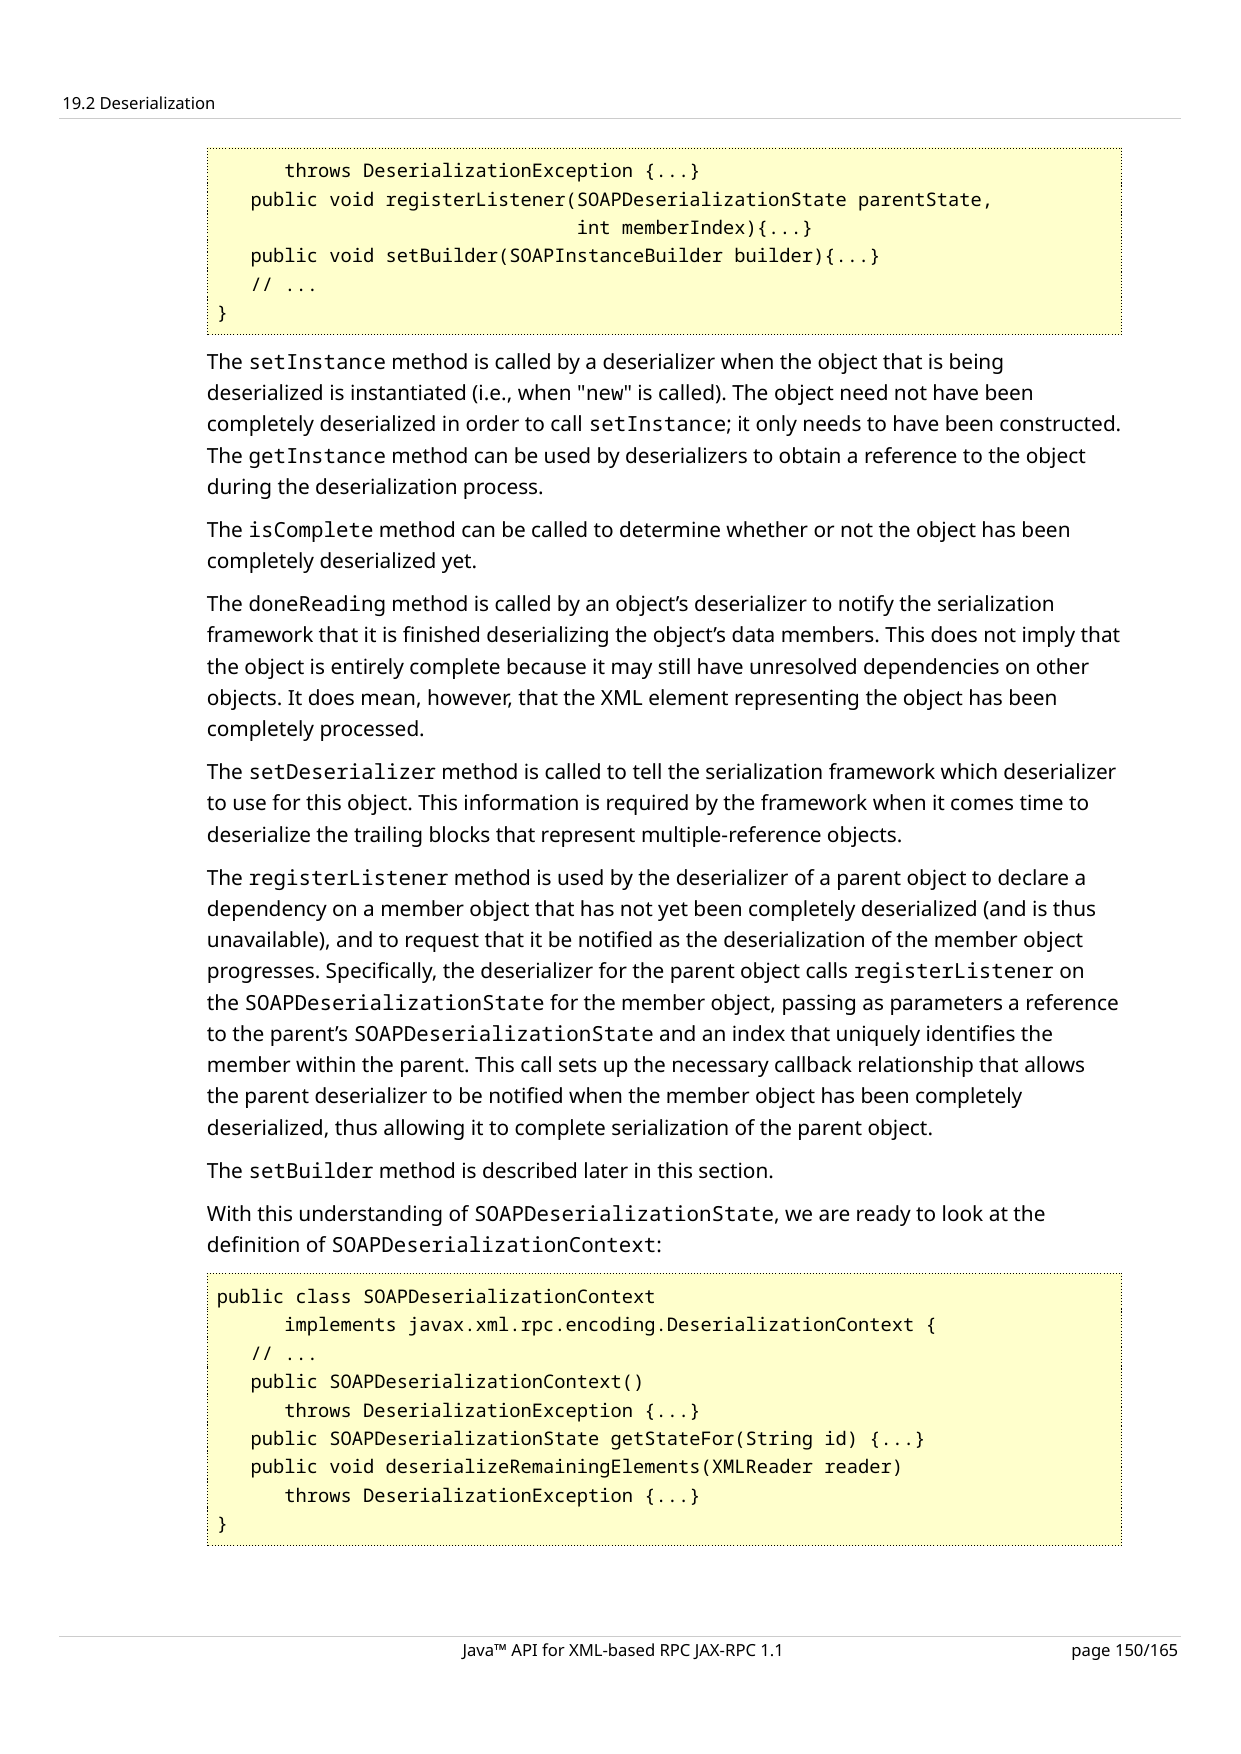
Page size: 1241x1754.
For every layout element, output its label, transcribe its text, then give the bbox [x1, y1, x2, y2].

text The doneReading method is called by an object’s deserializer to notify the serialization framework that it is finished deserializing the object’s data members. This does not imply that the object is entirely complete because it may still have unresolved dependencies on other objects. It does mean, however, that the XML element representing the object has been completely processed. [207, 589, 1122, 743]
text With this understanding of SOAPDeserializationState, we are ready to look at the definition of SOAPDeserializationContext: [207, 1199, 1122, 1258]
list throws DeserializationException {...} [207, 1387, 1122, 1415]
list implements javax.xml.rpc.encoding.DeserializationContext { [207, 1302, 1122, 1330]
text The registerListener method is used by the deserializer of a parent object to declare a dependency on a member object that has not yet been completely deserialized (and is thus unavailable), and to request that it be notified as the deserialization of the member object progresses. Specifically, the deserializer for the parent object calls registerListener on the SOAPDeserializationState for the member object, passing as parameters a reference to the parent’s SOAPDeserializationState and an index that uniquely identifies the member within the parent. This call sets up the necessary callback relationship that allows the parent deserializer to be notified when the member object has been completely deserialized, thus allowing it to complete serialization of the parent object. [207, 863, 1122, 1141]
list public SOAPDeserializationContext() [207, 1358, 1122, 1387]
list public void deserializeRemainingElements(XMLReader reader) [207, 1444, 1122, 1472]
list // ... [207, 1330, 1122, 1358]
list } [207, 290, 1122, 335]
list int memberIndex){...} [207, 204, 1122, 233]
list public class SOAPDeserializationContext [207, 1273, 1122, 1302]
list public void registerListener(SOAPDeserializationState parentState, [207, 176, 1122, 204]
list } [207, 1501, 1122, 1546]
list // ... [207, 261, 1122, 290]
list public void setBuilder(SOAPInstanceBuilder builder){...} [207, 233, 1122, 261]
text The setInstance method is called by a deserializer when the object that is being deserialized is instantiated (i.e., when "new" is called). The object need not have been completely deserialized in order to call setInstance; it only needs to have been constructed. The getInstance method can be used by deserializers to obtain a reference to the object during the deserialization process. [207, 347, 1122, 500]
list throws DeserializationException {...} [207, 1472, 1122, 1501]
text The setDeserializer method is called to tell the serialization framework which deserializer to use for this object. This information is required by the framework when it comes time to deserialize the trailing blocks that represent multiple-reference objects. [207, 757, 1122, 848]
list public SOAPDeserializationState getStateFor(String id) {...} [207, 1415, 1122, 1444]
text The isComplete method can be called to determine whether or not the object has been completely deserialized yet. [207, 515, 1122, 575]
text The setBuilder method is described later in this section. [207, 1156, 1122, 1184]
list throws DeserializationException {...} [207, 147, 1122, 176]
